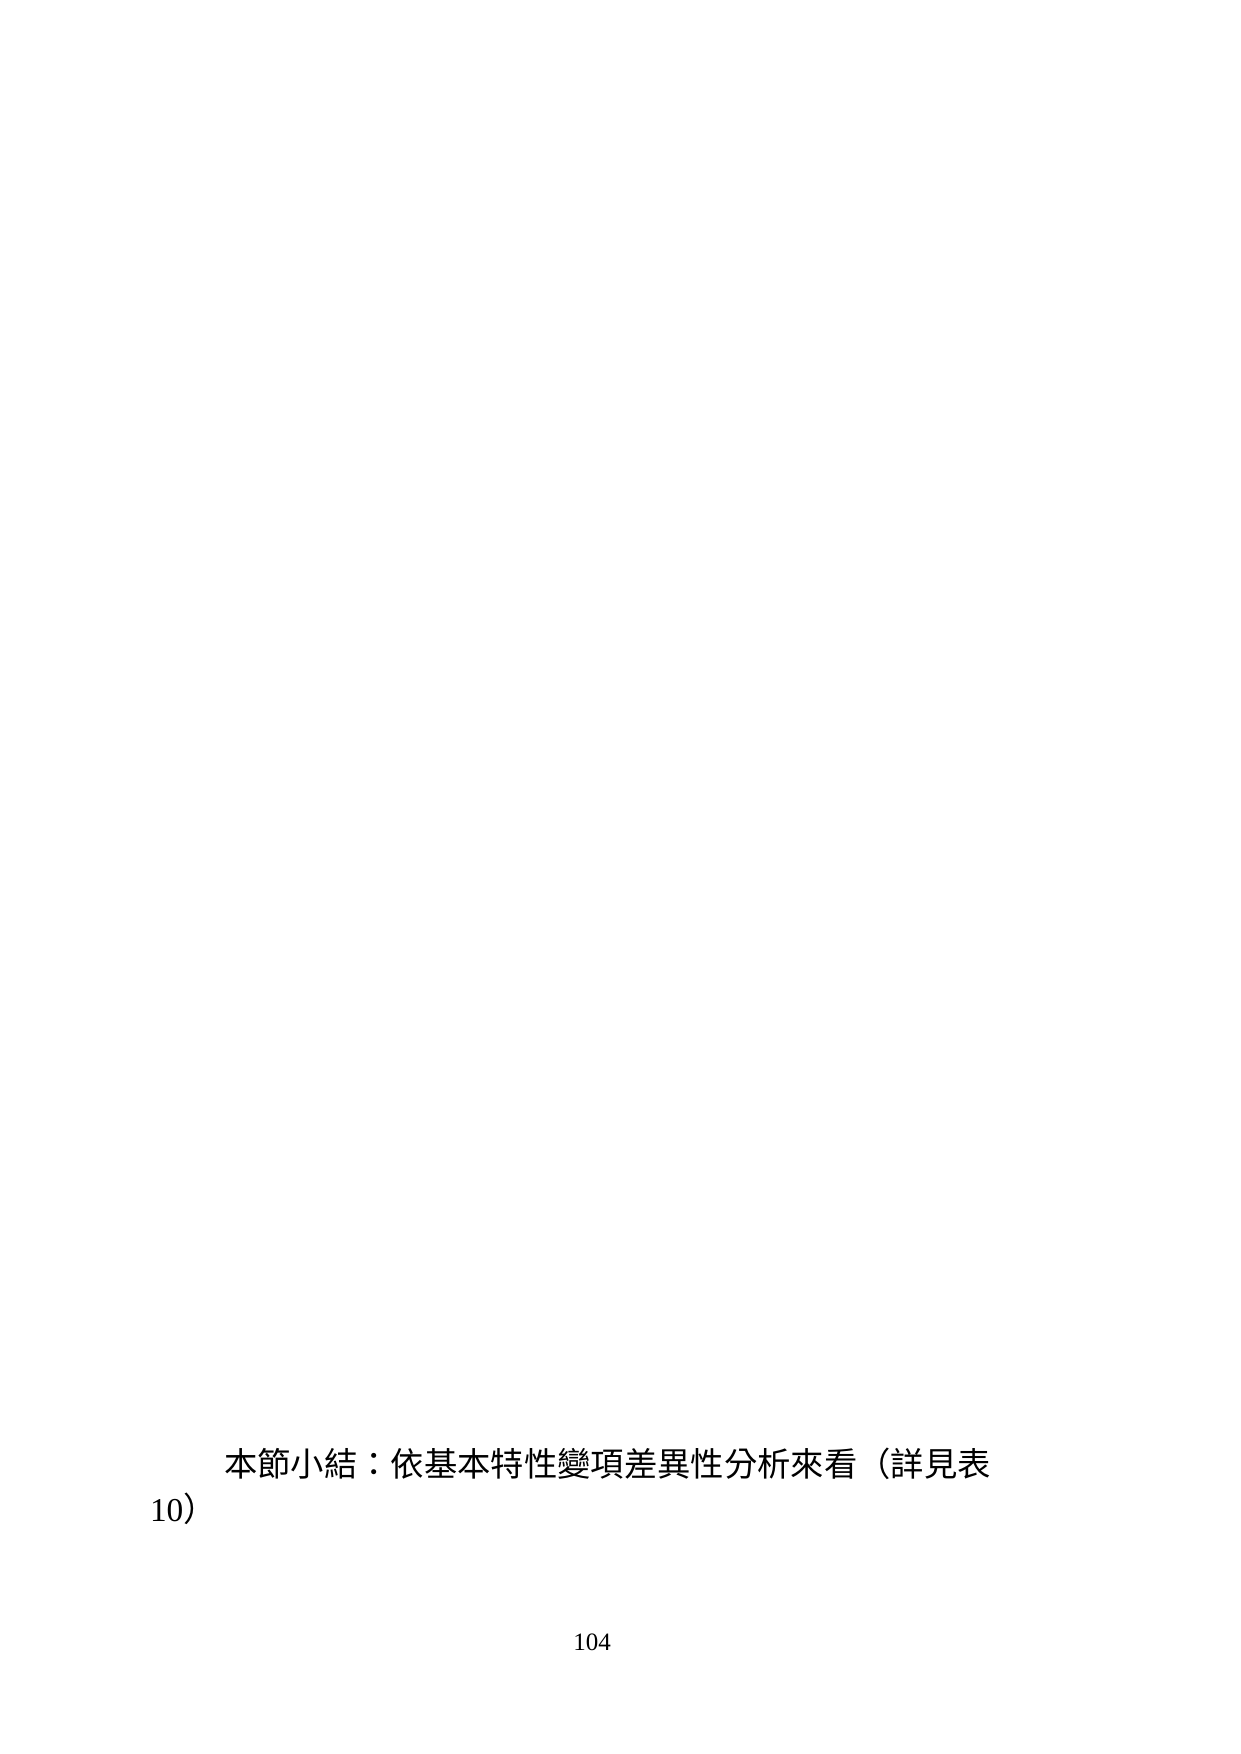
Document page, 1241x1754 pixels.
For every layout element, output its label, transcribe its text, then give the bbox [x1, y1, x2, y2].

text 本節小結：依基本特性變項差異性分析來看（詳見表10） [150, 1439, 1034, 1531]
